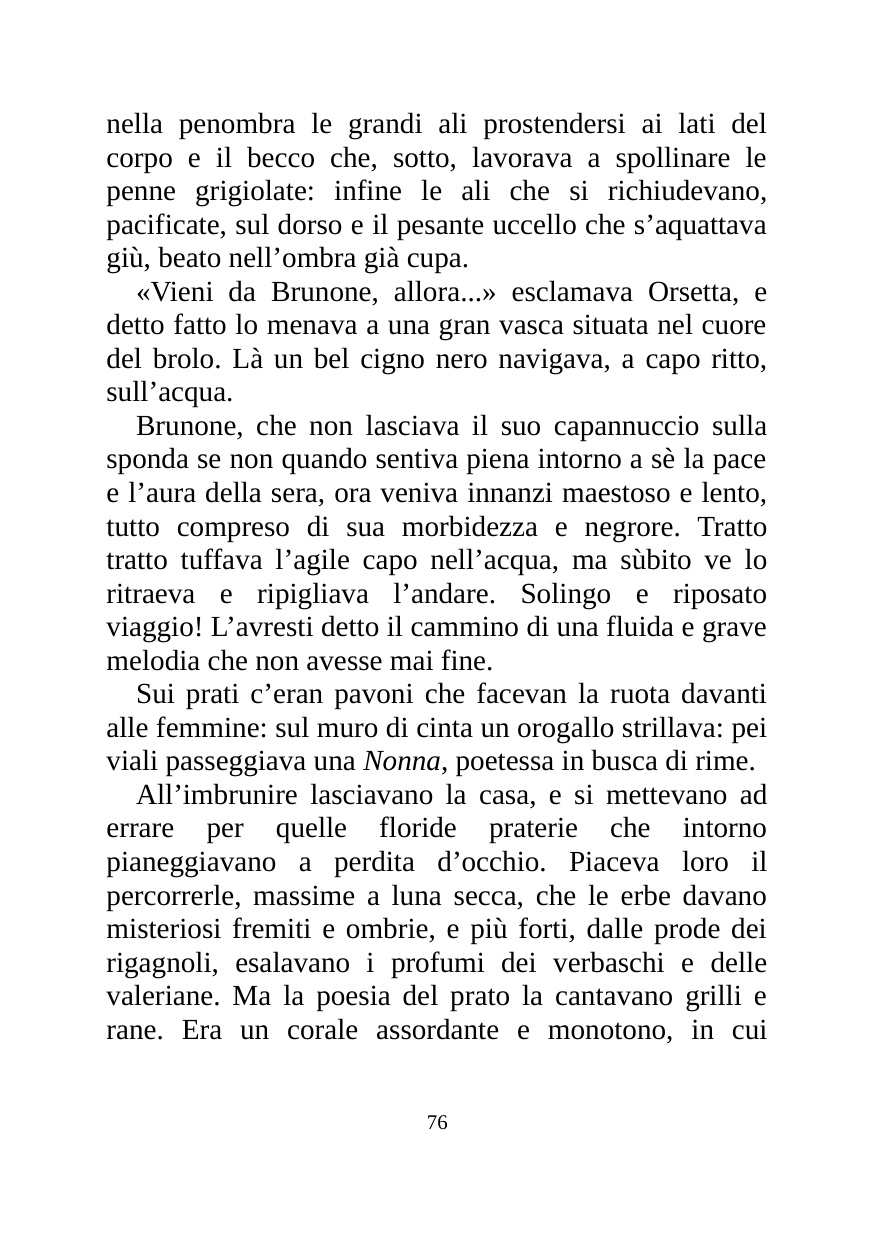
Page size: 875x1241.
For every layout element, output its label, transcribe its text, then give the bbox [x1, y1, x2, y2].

text Brunone, che non lasciava il suo capannuccio sulla sponda se non quando sentiva piena intorno a sè la pace e l’aura della sera, ora veniva innanzi maestoso e lento, tutto compreso di sua morbidezza e negrore. Tratto tratto tuffava l’agile capo nell’acqua, ma sùbito ve lo ritraeva e ripigliava l’andare. Solingo e riposato viaggio! L’avresti detto il cammino di una fluida e grave melodia che non avesse mai fine. [106, 408, 768, 676]
text All’imbrunire lasciavano la casa, e si mettevano ad errare per quelle floride praterie che intorno pianeggiavano a perdita d’occhio. Piaceva loro il percorrerle, massime a luna secca, che le erbe davano misteriosi fremiti e ombrie, e più forti, dalle prode dei rigagnoli, esalavano i profumi dei verbaschi e delle valeriane. Ma la poesia del prato la cantavano grilli e rane. Era un corale assordante e monotono, in cui [106, 777, 768, 1045]
text «Vieni da Brunone, allora...» esclamava Orsetta, e detto fatto lo menava a una gran vasca situata nel cuore del brolo. Là un bel cigno nero navigava, a capo ritto, sull’acqua. [106, 274, 768, 408]
text Sui prati c’eran pavoni che facevan la ruota davanti alle femmine: sul muro di cinta un orogallo strillava: pei viali passeggiava una Nonna, poetessa in busca di rime. [106, 676, 768, 777]
text nella penombra le grandi ali prostendersi ai lati del corpo e il becco che, sotto, lavorava a spollinare le penne grigiolate: infine le ali che si richiudevano, pacificate, sul dorso e il pesante uccello che s’aquattava giù, beato nell’ombra già cupa. [106, 106, 768, 274]
